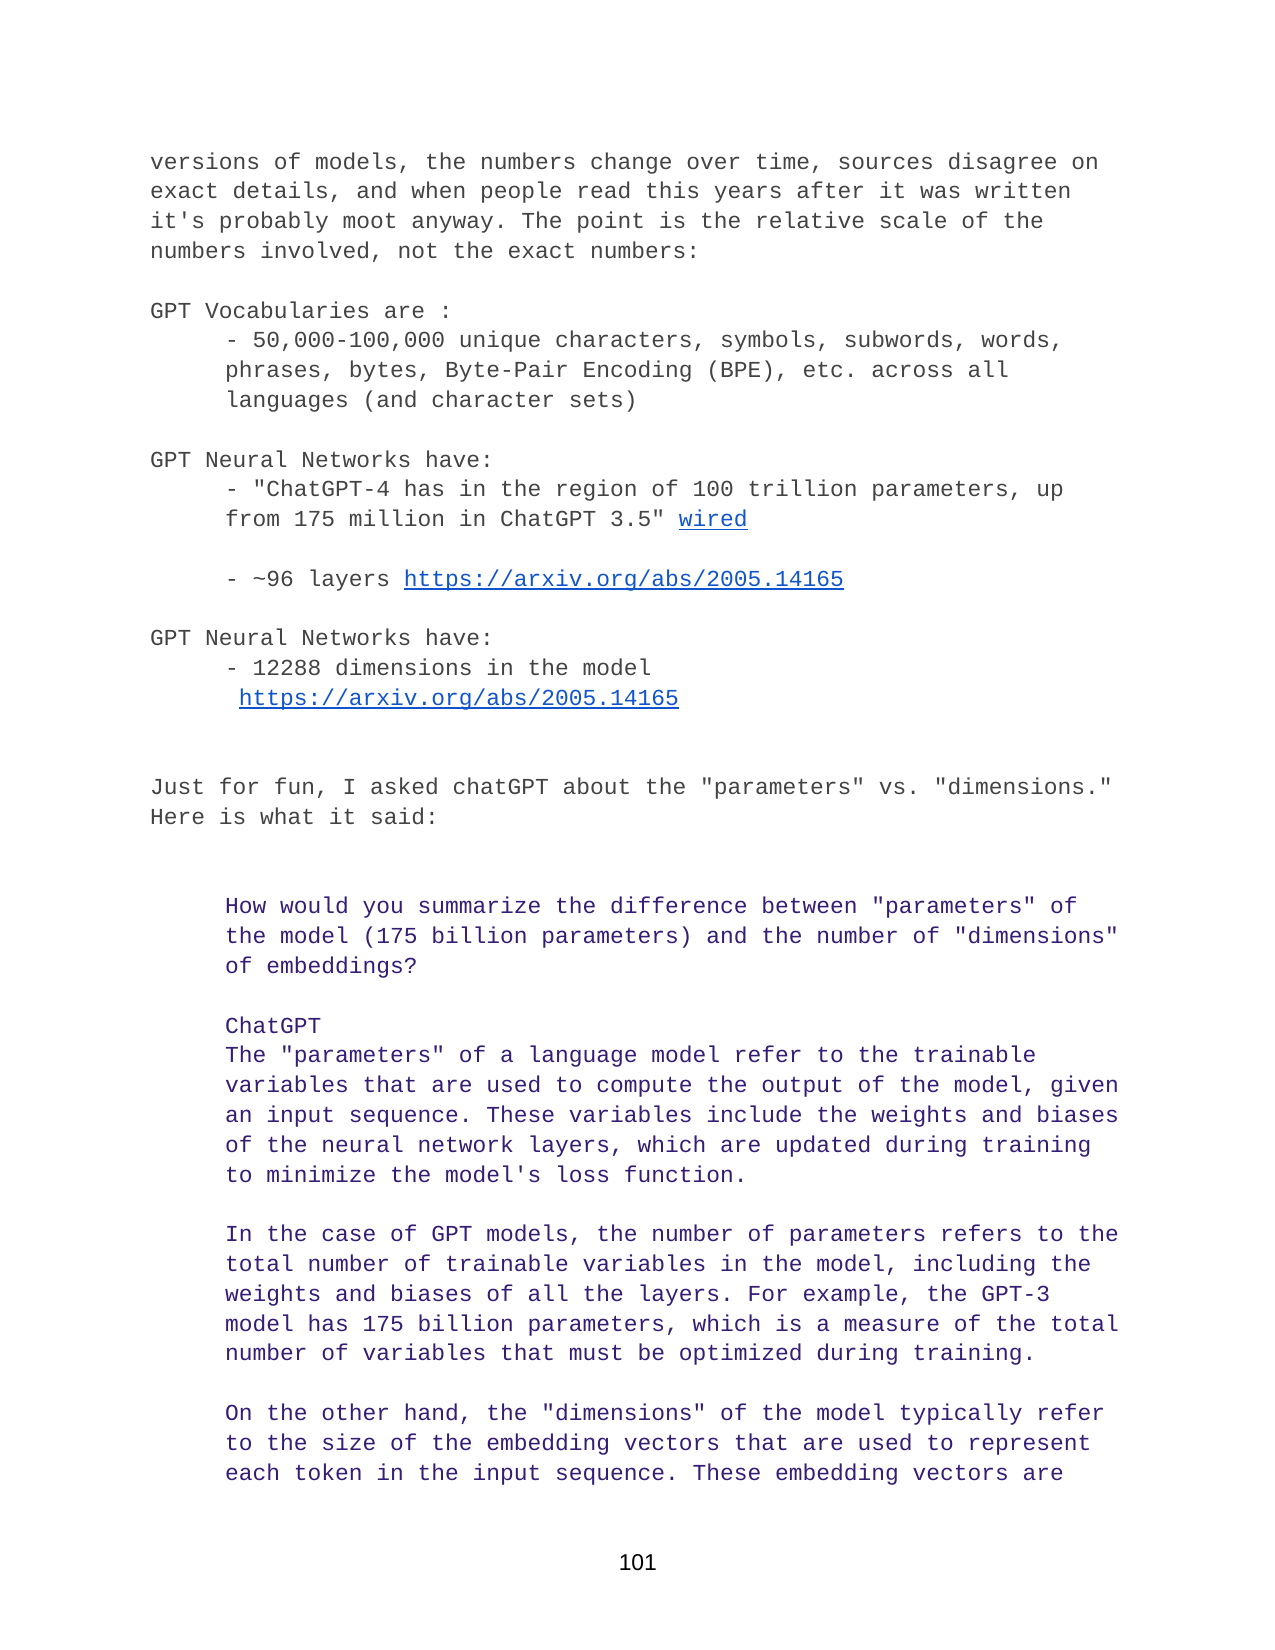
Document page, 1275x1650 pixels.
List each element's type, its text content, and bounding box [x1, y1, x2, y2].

text versions of models, the numbers change over time, sources disagree on exact details, and when people read this years after it was written it's probably moot anyway. The point is the relative scale of the numbers involved, not the exact numbers: [150, 150, 1125, 265]
text https://arxiv.org/abs/2005.14165 [225, 686, 1125, 712]
text GPT Neural Networks have: [150, 448, 1125, 474]
text - 50,000-100,000 unique characters, symbols, subwords, words, phrases, bytes, Byte-Pair Encoding (BPE), etc. across all languages (and character sets) [225, 329, 1125, 414]
text Just for fun, I asked chatGPT about the "parameters" vs. "dimensions." Here is what it said: [150, 776, 1125, 831]
text How would you summarize the difference between "parameters" of the model (175 billion parameters) and the number of "dimensions" of embeddings? [225, 895, 1125, 980]
text In the case of GPT models, the number of parameters refers to the total number of trainable variables in the model, including the weights and biases of all the layers. For example, the GPT-3 model has 175 billion parameters, which is a measure of the total number of variables that must be optimized during training. [225, 1222, 1125, 1368]
text The "parameters" of a language model refer to the trainable variables that are used to compute the output of the model, given an input sequence. These variables include the weights and biases of the neural network layers, which are updated during training to minimize the model's loss function. [225, 1044, 1125, 1189]
text - "ChatGPT-4 has in the region of 100 trillion parameters, up from 175 million in ChatGPT 3.5" wired [225, 478, 1125, 533]
text GPT Vocabularies are : [150, 299, 1125, 325]
text - ~96 layers https://arxiv.org/abs/2005.14165 [225, 567, 1125, 593]
text On the other hand, the "dimensions" of the model typically refer to the size of the embedding vectors that are used to represent each token in the input sequence. These embedding vectors are [225, 1401, 1125, 1487]
text - 12288 dimensions in the model [225, 656, 1125, 682]
text ChatGPT [225, 1014, 1125, 1040]
text GPT Neural Networks have: [150, 627, 1125, 653]
